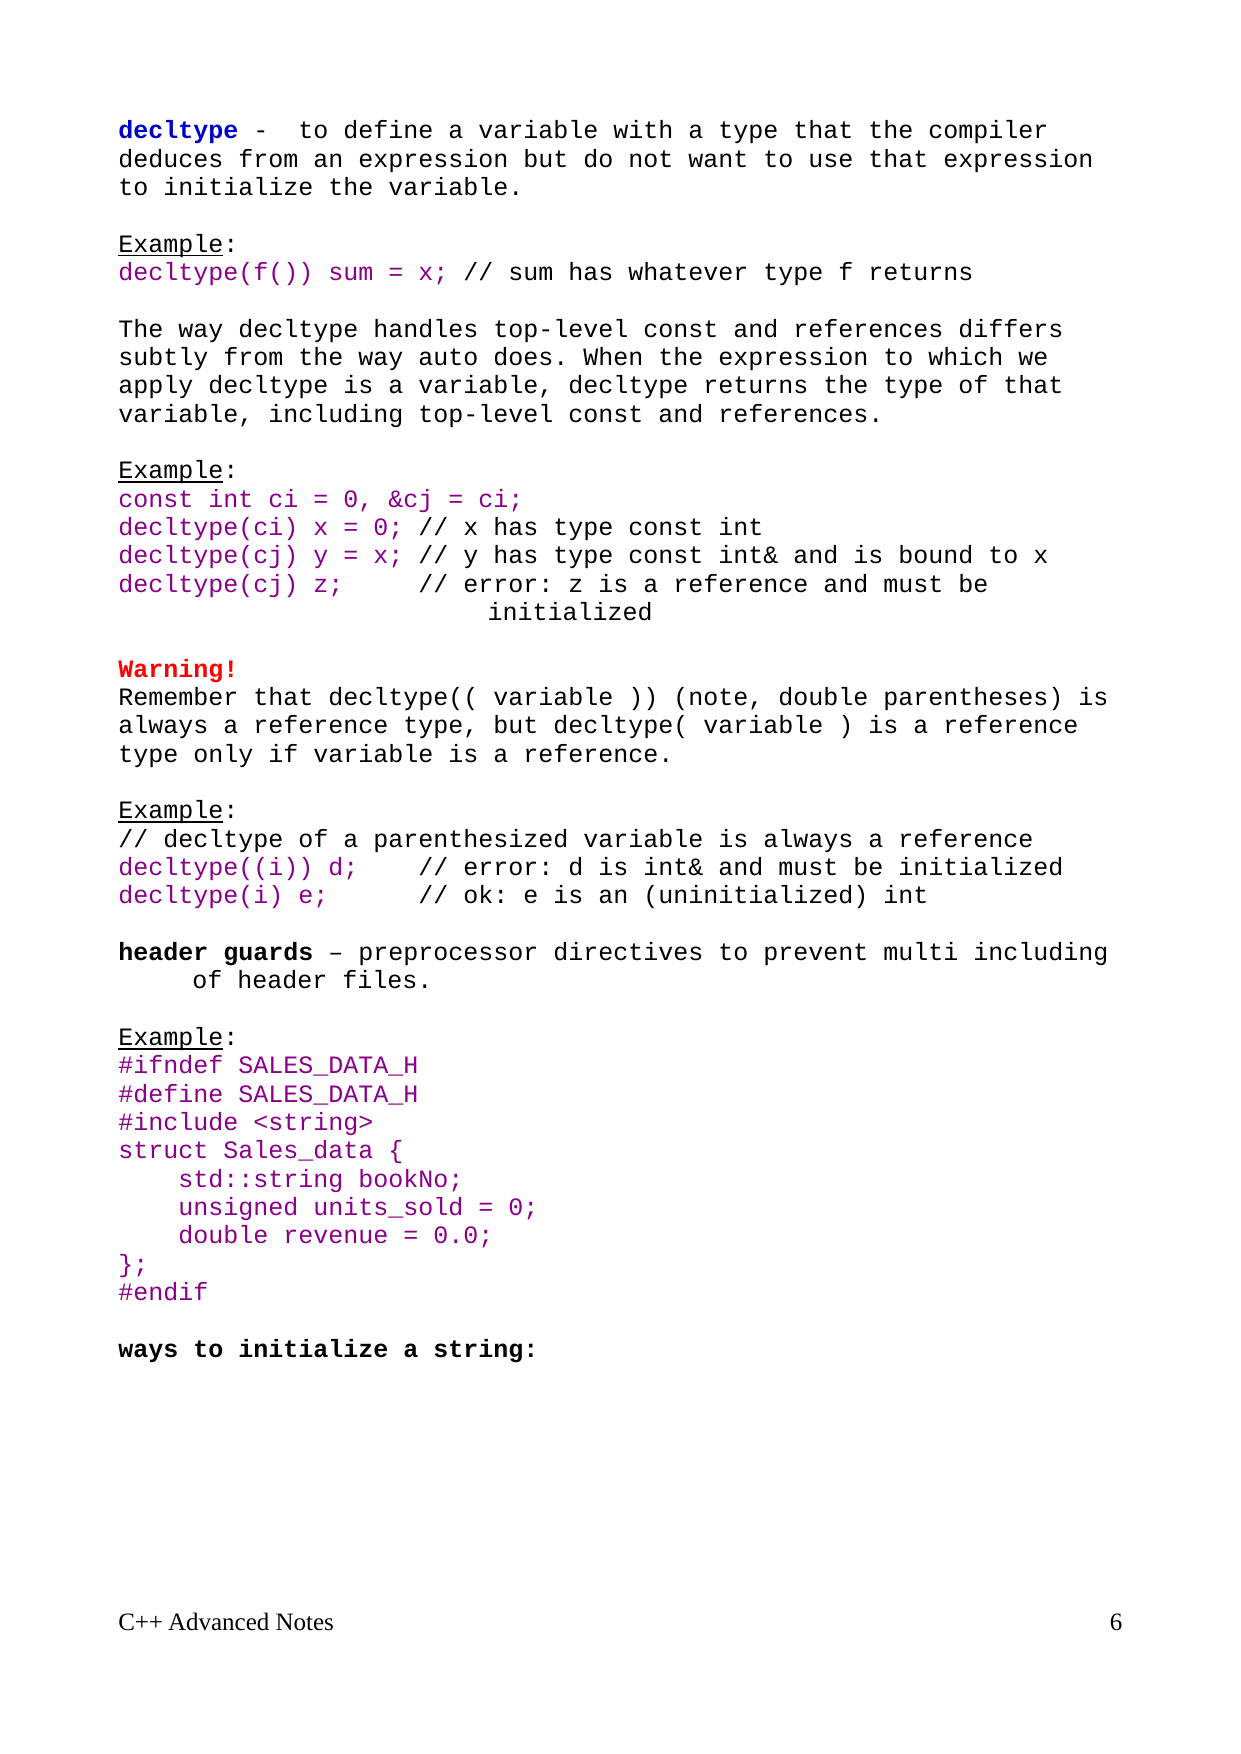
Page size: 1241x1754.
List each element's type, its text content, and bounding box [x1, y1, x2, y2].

text decltype(cj) y = x; // y has type const int& and is bound to x [118, 543, 1122, 571]
text }; [118, 1251, 1122, 1280]
text Warning! [118, 656, 1122, 685]
text Example: [118, 1025, 1122, 1053]
text The way decltype handles top-level const and references differs subtly from the way auto does. When the expression to which we apply decltype is a variable, decltype returns the type of that variable, including top-level const and references. [118, 316, 1122, 430]
text decltype(i) e; // ok: e is an (uninitialized) int [118, 883, 1122, 911]
text unsigned units_sold = 0; [118, 1195, 1122, 1223]
text // decltype of a parenthesized variable is always a reference [118, 826, 1122, 855]
text decltype((i)) d; // error: d is int& and must be initialized [118, 855, 1122, 883]
text #define SALES_DATA_H [118, 1081, 1122, 1110]
text decltype(ci) x = 0; // x has type const int [118, 515, 1122, 543]
text Remember that decltype(( variable )) (note, double parentheses) is always a reference type, but decltype( variable ) is a reference type only if variable is a reference. [118, 685, 1122, 770]
text std::string bookNo; [118, 1166, 1122, 1195]
text struct Sales_data { [118, 1138, 1122, 1166]
text decltype(cj) z; // error: z is a reference and must be initialized [118, 571, 1122, 628]
text Example: [118, 458, 1122, 486]
text decltype(f()) sum = x; // sum has whatever type f returns [118, 260, 1122, 288]
text Example: [118, 798, 1122, 826]
text double revenue = 0.0; [118, 1223, 1122, 1251]
text #ifndef SALES_DATA_H [118, 1053, 1122, 1081]
text const int ci = 0, &cj = ci; [118, 486, 1122, 515]
text Example: [118, 231, 1122, 260]
text header guards – preprocessor directives to prevent multi including of header files. [118, 940, 1122, 996]
text decltype - to define a variable with a type that the compiler deduces from an expression but do not want to use that expression to initialize the variable. [118, 118, 1122, 203]
text #endif [118, 1280, 1122, 1308]
text ways to initialize a string: [118, 1336, 1122, 1365]
text #include <string> [118, 1110, 1122, 1138]
